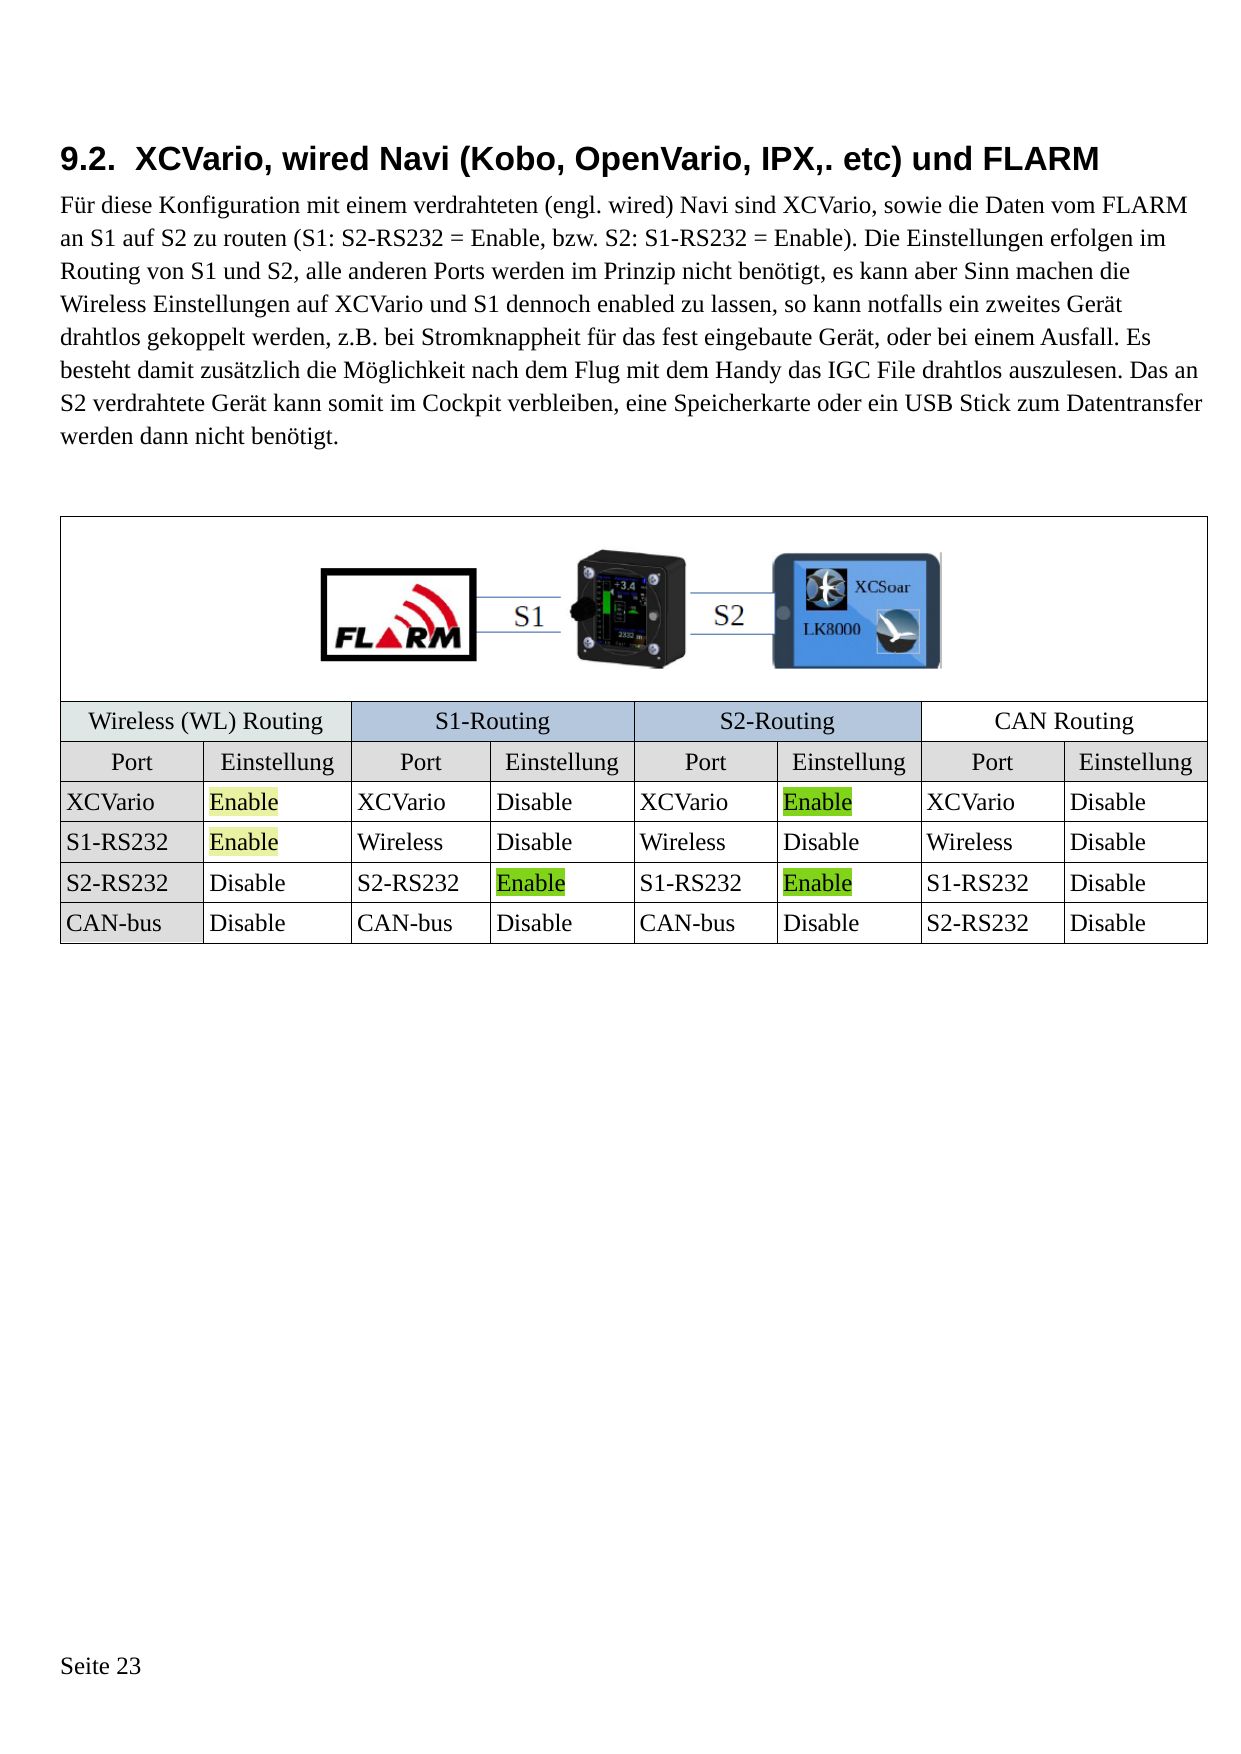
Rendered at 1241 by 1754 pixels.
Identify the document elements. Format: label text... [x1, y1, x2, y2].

table_cell Disable [1065, 782, 1207, 821]
picture [265, 529, 1002, 675]
table_cell S1-RS232 [61, 822, 203, 862]
table_cell Disable [204, 863, 351, 902]
table_cell S1-RS232 [922, 863, 1064, 902]
table_cell Einstellung [204, 742, 351, 781]
table_cell Port [61, 742, 203, 781]
text Für diese Konfiguration mit einem verdrahteten (engl. wired) Navi sind XCVario, sowie die Daten vom FLARM an S1 auf S2 zu routen (S1: S2-RS232 = Enable, bzw. S2: S1-RS232 = Enable). Die Einstellungen erfolgen im Routing von S1 und S2, alle anderen Ports werden im Prinzip nicht benötigt, es kann aber Sinn machen die Wireless Einstellungen auf XCVario und S1 dennoch enabled zu lassen, so kann notfalls ein zweites Gerät drahtlos gekoppelt werden, z.B. bei Stromknappheit für das fest eingebaute Gerät, oder bei einem Ausfall. Es besteht damit zusätzlich die Möglichkeit nach dem Flug mit dem Handy das IGC File drahtlos auszulesen. Das an S2 verdrahtete Gerät kann somit im Cockpit verbleiben, eine Speicherkarte oder ein USB Stick zum Datentransfer werden dann nicht benötigt. [60, 190, 1207, 450]
table_cell Port [352, 742, 490, 781]
table_cell XCVario [61, 782, 203, 821]
table_cell Disable [491, 822, 634, 862]
table_cell Disable [491, 782, 634, 821]
table_cell Wireless [352, 822, 490, 862]
subtitle XCVario, wired Navi (Kobo, OpenVario, IPX,. etc) und FLARM [60, 139, 1207, 178]
table_cell Port [635, 742, 777, 781]
table_cell Enable [204, 782, 351, 821]
table_cell Disable [1065, 863, 1207, 902]
table_cell Disable [204, 903, 351, 942]
table_header [61, 517, 1207, 701]
table_cell S2-RS232 [61, 863, 203, 902]
table_cell CAN-bus [352, 903, 490, 942]
table_cell XCVario [922, 782, 1064, 821]
table_cell Enable [778, 863, 921, 902]
table_cell Einstellung [1065, 742, 1207, 781]
table_cell Enable [204, 822, 351, 862]
table_cell CAN Routing [922, 702, 1207, 741]
table_cell Enable [491, 863, 634, 902]
table_cell Einstellung [778, 742, 921, 781]
table_cell S1-RS232 [635, 863, 777, 902]
table_cell Port [922, 742, 1064, 781]
table_cell Wireless (WL) Routing [61, 702, 351, 741]
table_cell S2-RS232 [922, 903, 1064, 942]
table_cell Disable [778, 822, 921, 862]
table_cell Disable [778, 903, 921, 942]
table_cell S2-RS232 [352, 863, 490, 902]
table_cell S1-Routing [352, 702, 634, 741]
table_cell Einstellung [491, 742, 634, 781]
table_cell CAN-bus [635, 903, 777, 942]
table_cell Wireless [635, 822, 777, 862]
table_cell Wireless [922, 822, 1064, 862]
table_cell XCVario [635, 782, 777, 821]
table_cell CAN-bus [61, 903, 203, 942]
table_cell Enable [778, 782, 921, 821]
table_cell S2-Routing [635, 702, 921, 741]
table_cell Disable [1065, 903, 1207, 942]
table_cell XCVario [352, 782, 490, 821]
table_cell Disable [491, 903, 634, 942]
table_cell Disable [1065, 822, 1207, 862]
